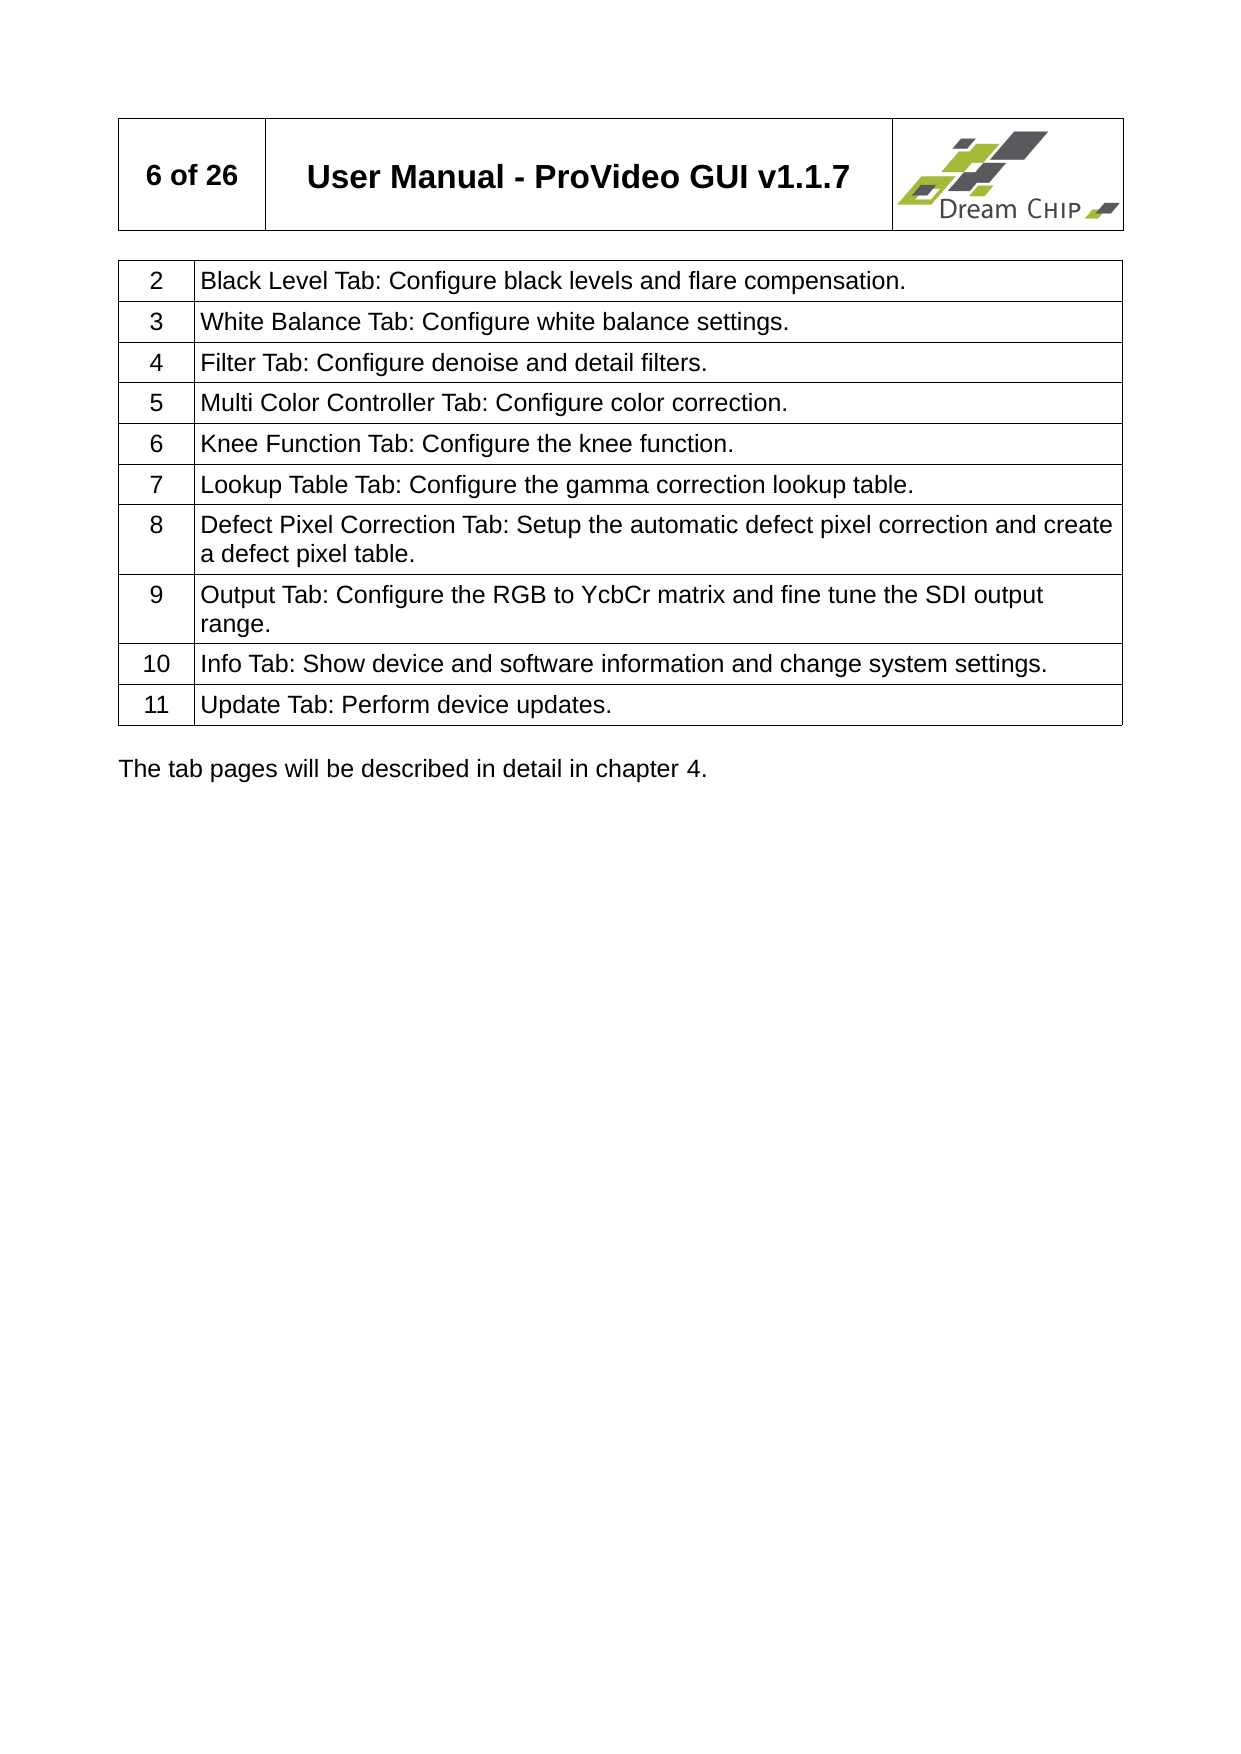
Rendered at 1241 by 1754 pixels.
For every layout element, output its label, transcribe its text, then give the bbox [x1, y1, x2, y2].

table_cell Info Tab: Show device and software information and change system settings. [195, 644, 1122, 684]
table_cell Black Level Tab: Configure black levels and flare compensation. [195, 261, 1122, 301]
table_cell Knee Function Tab: Configure the knee function. [195, 424, 1122, 463]
table_cell 11 [119, 685, 194, 725]
table_cell 5 [119, 383, 194, 423]
table_cell 3 [119, 302, 194, 341]
table_cell 8 [119, 505, 194, 574]
picture [897, 130, 1120, 220]
table_cell Output Tab: Configure the RGB to YcbCr matrix and fine tune the SDI output range. [195, 575, 1122, 643]
table_cell Multi Color Controller Tab: Configure color correction. [195, 383, 1122, 423]
table_cell Defect Pixel Correction Tab: Setup the automatic defect pixel correction and create a defect pixel table. [195, 505, 1122, 574]
table_cell Update Tab: Perform device updates. [195, 685, 1122, 725]
table_cell Lookup Table Tab: Configure the gamma correction lookup table. [195, 465, 1122, 504]
table_cell 7 [119, 465, 194, 504]
table_cell White Balance Tab: Configure white balance settings. [195, 302, 1122, 341]
table_cell 4 [119, 343, 194, 382]
table_cell 9 [119, 575, 194, 643]
text The tab pages will be described in detail in chapter 4. [118, 754, 1122, 783]
table_cell 2 [119, 261, 194, 301]
table_cell 10 [119, 644, 194, 684]
table_cell Filter Tab: Configure denoise and detail filters. [195, 343, 1122, 382]
table_cell 6 [119, 424, 194, 463]
